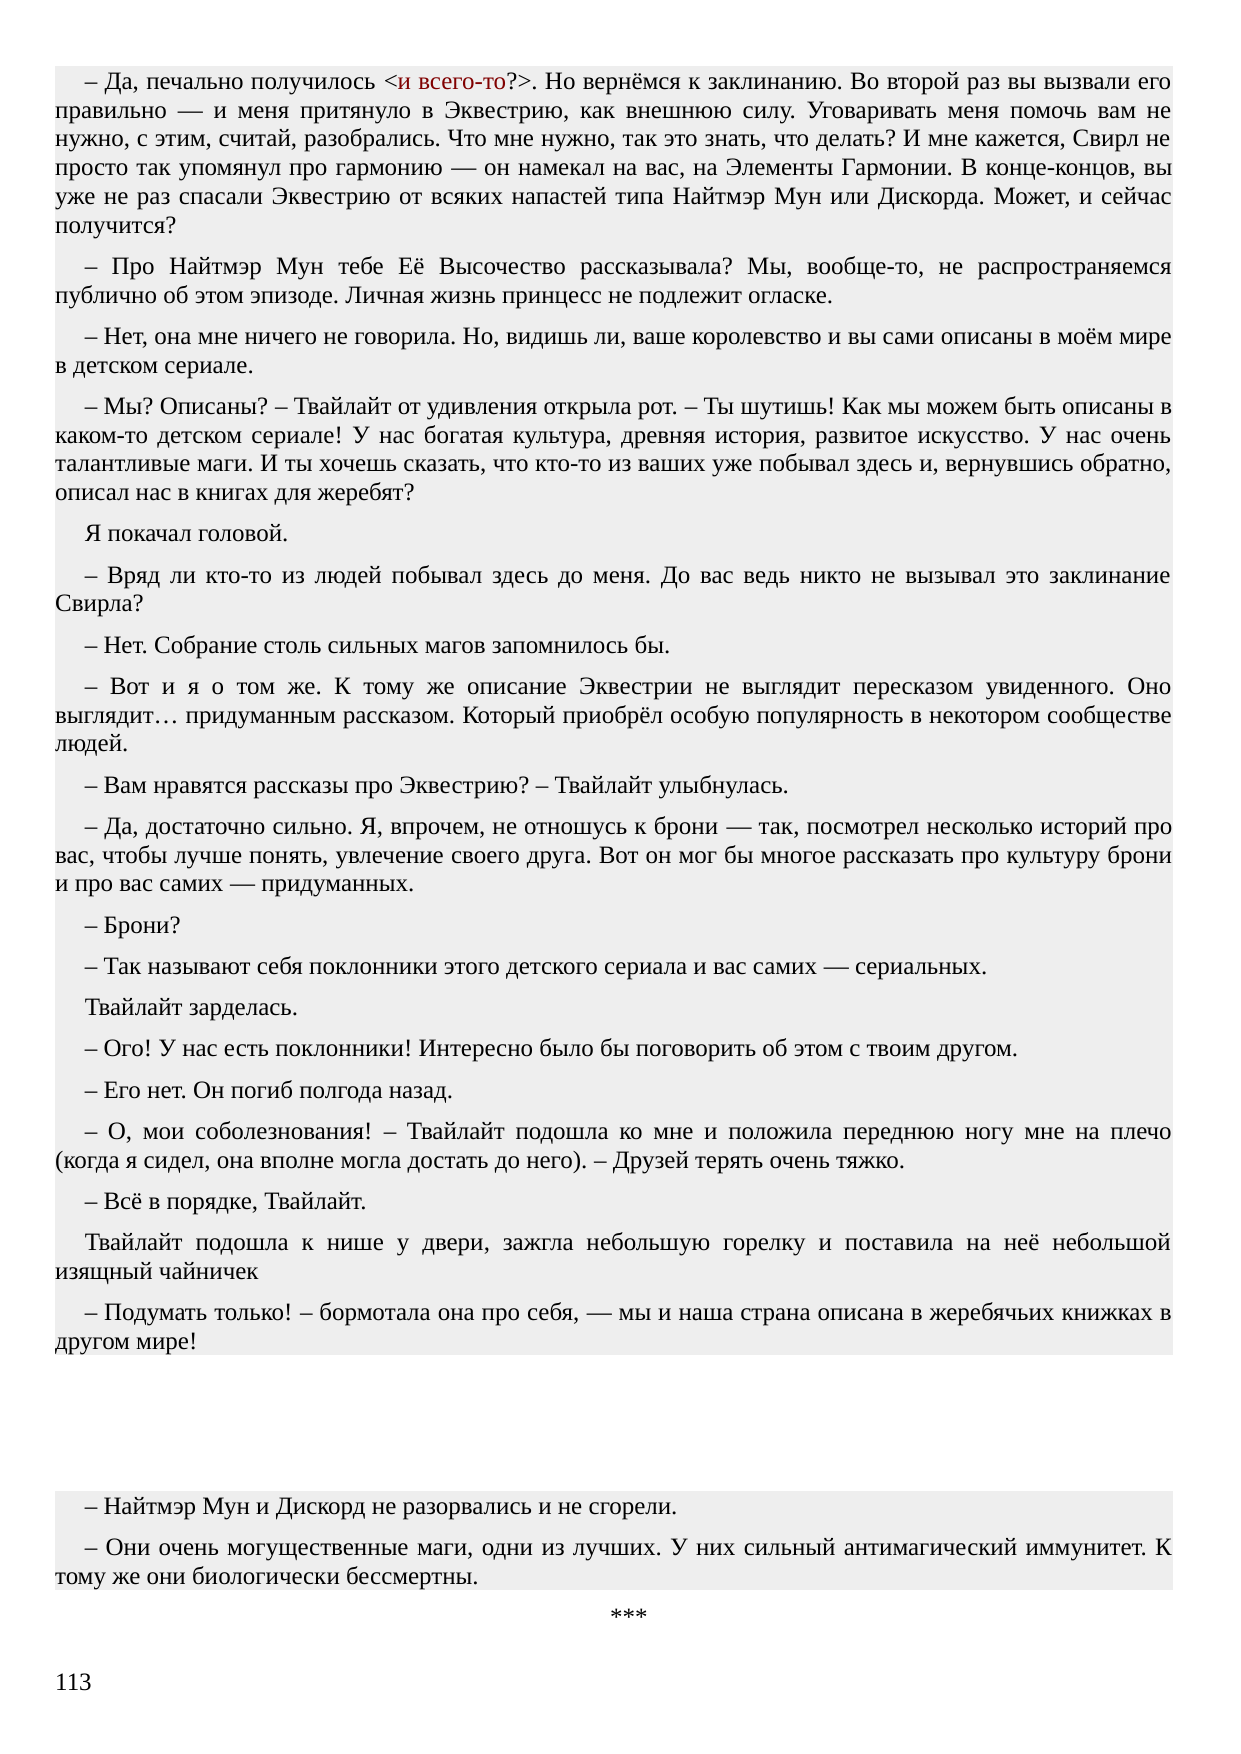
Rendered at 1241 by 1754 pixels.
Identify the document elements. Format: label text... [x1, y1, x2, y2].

text – Найтмэр Мун и Дискорд не разорвались и не сгорели. [55, 1491, 1173, 1520]
text – Вам нравятся рассказы про Эквестрию? – Твайлайт улыбнулась. [55, 770, 1173, 798]
text – Про Найтмэр Мун тебе Её Высочество рассказывала? Мы, вообще-то, не распространяемся публично об этом эпизоде. Личная жизнь принцесс не подлежит огласке. [55, 251, 1173, 308]
text – Мы? Описаны? – Твайлайт от удивления открыла рот. – Ты шутишь! Как мы можем быть описаны в каком-то детском сериале! У нас богатая культура, древняя история, развитое искусство. У нас очень талантливые маги. И ты хочешь сказать, что кто-то из ваших уже побывал здесь и, вернувшись обратно, описал нас в книгах для жеребят? [55, 391, 1173, 506]
text *** [55, 1602, 1173, 1631]
text – Нет, она мне ничего не говорила. Но, видишь ли, ваше королевство и вы сами описаны в моём мире в детском сериале. [55, 321, 1173, 378]
text – Подумать только! – бормотала она про себя, — мы и наша страна описана в жеребячьих книжках в другом мире! [55, 1297, 1173, 1355]
text – Его нет. Он погиб полгода назад. [55, 1075, 1173, 1103]
text – Да, печально получилось <и всего-то?>. Но вернёмся к заклинанию. Во второй раз вы вызвали его правильно — и меня притянуло в Эквестрию, как внешнюю силу. Уговаривать меня помочь вам не нужно, с этим, считай, разобрались. Что мне нужно, так это знать, что делать? И мне кажется, Свирл не просто так упомянул про гармонию — он намекал на вас, на Элементы Гармонии. В конце-концов, вы уже не раз спасали Эквестрию от всяких напастей типа Найтмэр Мун или Дискорда. Может, и сейчас получится? [55, 66, 1173, 238]
text – Всё в порядке, Твайлайт. [55, 1186, 1173, 1215]
text Я покачал головой. [55, 518, 1173, 547]
text – Ого! У нас есть поклонники! Интересно было бы поговорить об этом с твоим другом. [55, 1033, 1173, 1062]
text Твайлайт подошла к нише у двери, зажгла небольшую горелку и поставила на неё небольшой изящный чайничек [55, 1227, 1173, 1285]
text – О, мои соболезнования! – Твайлайт подошла ко мне и положила переднюю ногу мне на плечо (когда я сидел, она вполне могла достать до него). – Друзей терять очень тяжко. [55, 1116, 1173, 1173]
text – Вот и я о том же. К тому же описание Эквестрии не выглядит пересказом увиденного. Оно выглядит… придуманным рассказом. Который приобрёл особую популярность в некотором сообществе людей. [55, 671, 1173, 757]
text – Брони? [55, 910, 1173, 938]
text – Нет. Собрание столь сильных магов запомнилось бы. [55, 630, 1173, 658]
text – Да, достаточно сильно. Я, впрочем, не отношусь к брони — так, посмотрел несколько историй про вас, чтобы лучше понять, увлечение своего друга. Вот он мог бы многое рассказать про культуру брони и про вас самих — придуманных. [55, 811, 1173, 897]
text – Вряд ли кто-то из людей побывал здесь до меня. До вас ведь никто не вызывал это заклинание Свирла? [55, 560, 1173, 617]
text Твайлайт зарделась. [55, 992, 1173, 1021]
text – Они очень могущественные маги, одни из лучших. У них сильный антимагический иммунитет. К тому же они биологически бессмертны. [55, 1532, 1173, 1590]
text – Так называют себя поклонники этого детского сериала и вас самих — сериальных. [55, 951, 1173, 980]
